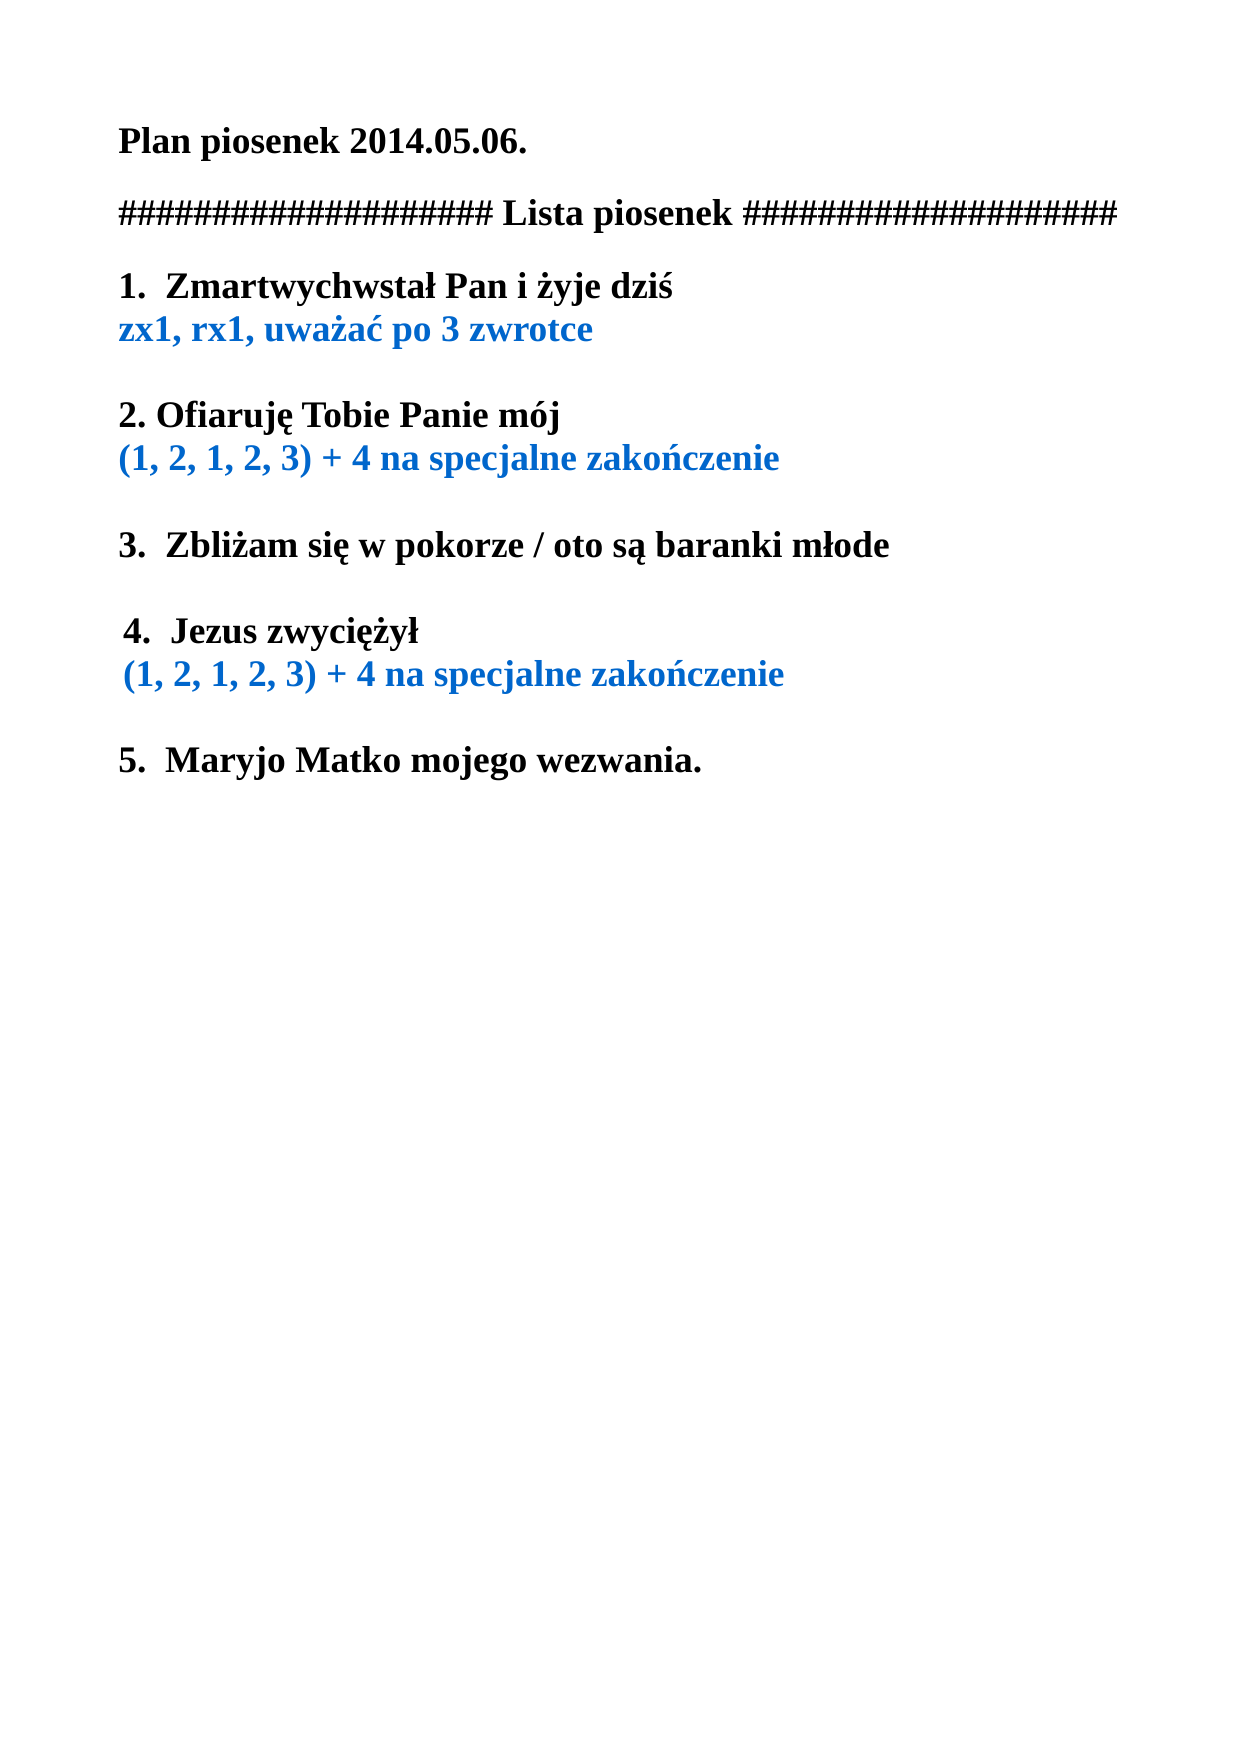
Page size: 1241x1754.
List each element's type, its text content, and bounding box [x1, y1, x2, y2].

list 1. Zmartwychwstał Pan i żyje dziś [118, 263, 1122, 306]
list zx1, rx1, uważać po 3 zwrotce [118, 306, 1122, 349]
text (1, 2, 1, 2, 3) + 4 na specjalne zakończenie [118, 436, 1122, 479]
list (1, 2, 1, 2, 3) + 4 na specjalne zakończenie [123, 651, 1122, 694]
list 3. Zbliżam się w pokorze / oto są baranki młode [118, 522, 1122, 565]
list 4. Jezus zwyciężył [123, 608, 1122, 651]
text Plan piosenek 2014.05.06. [118, 118, 1122, 161]
text #################### Lista piosenek #################### [118, 191, 1122, 234]
text 5. Maryjo Matko mojego wezwania. [118, 738, 1122, 781]
text 2. Ofiaruję Tobie Panie mój [118, 393, 1122, 436]
